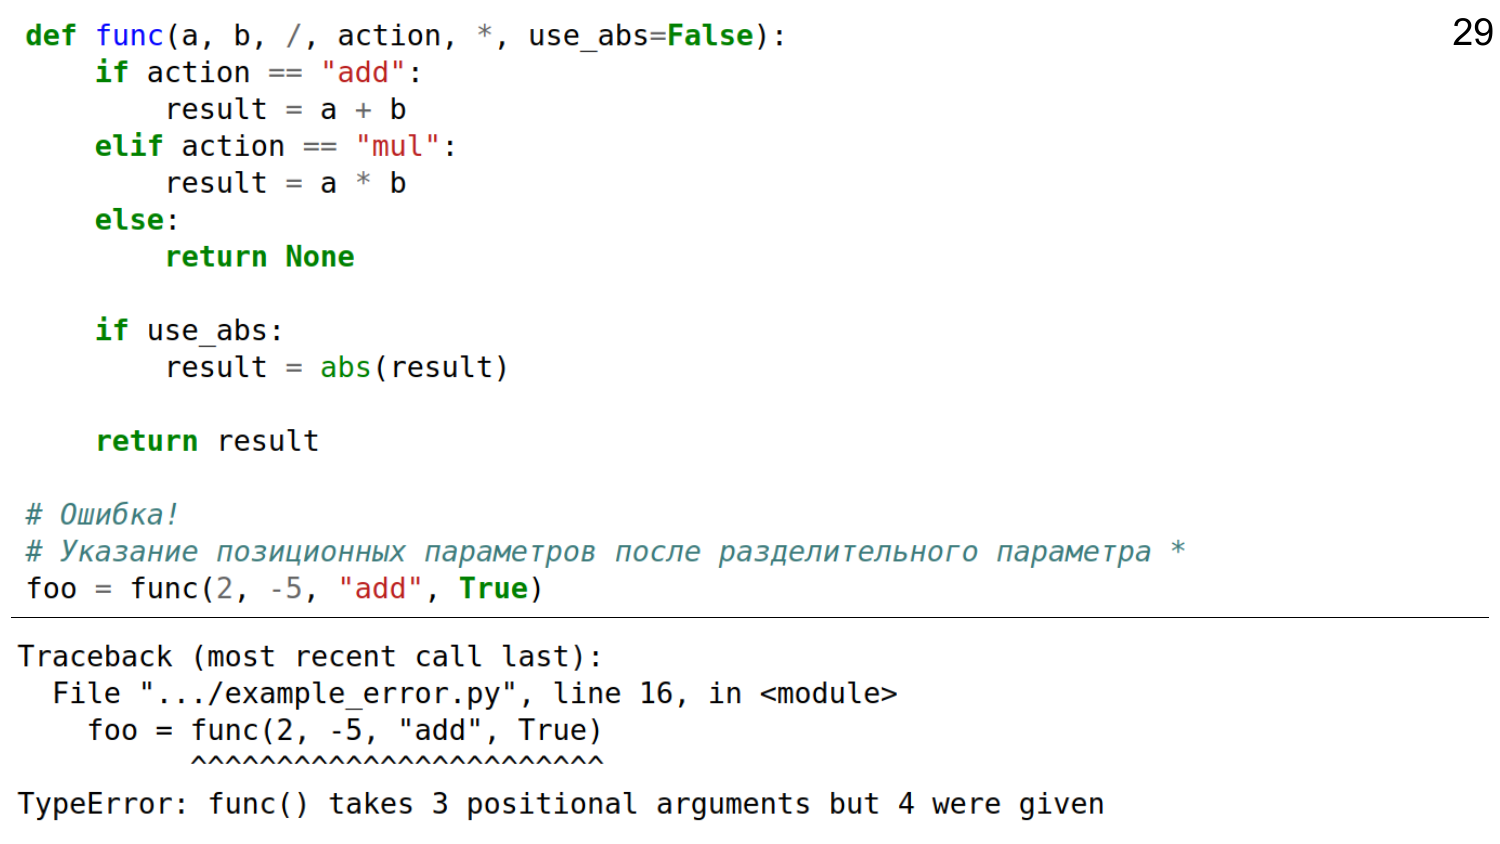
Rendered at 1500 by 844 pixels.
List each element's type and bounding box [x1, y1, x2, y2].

picture [18, 15, 1199, 607]
picture [9, 635, 1116, 831]
